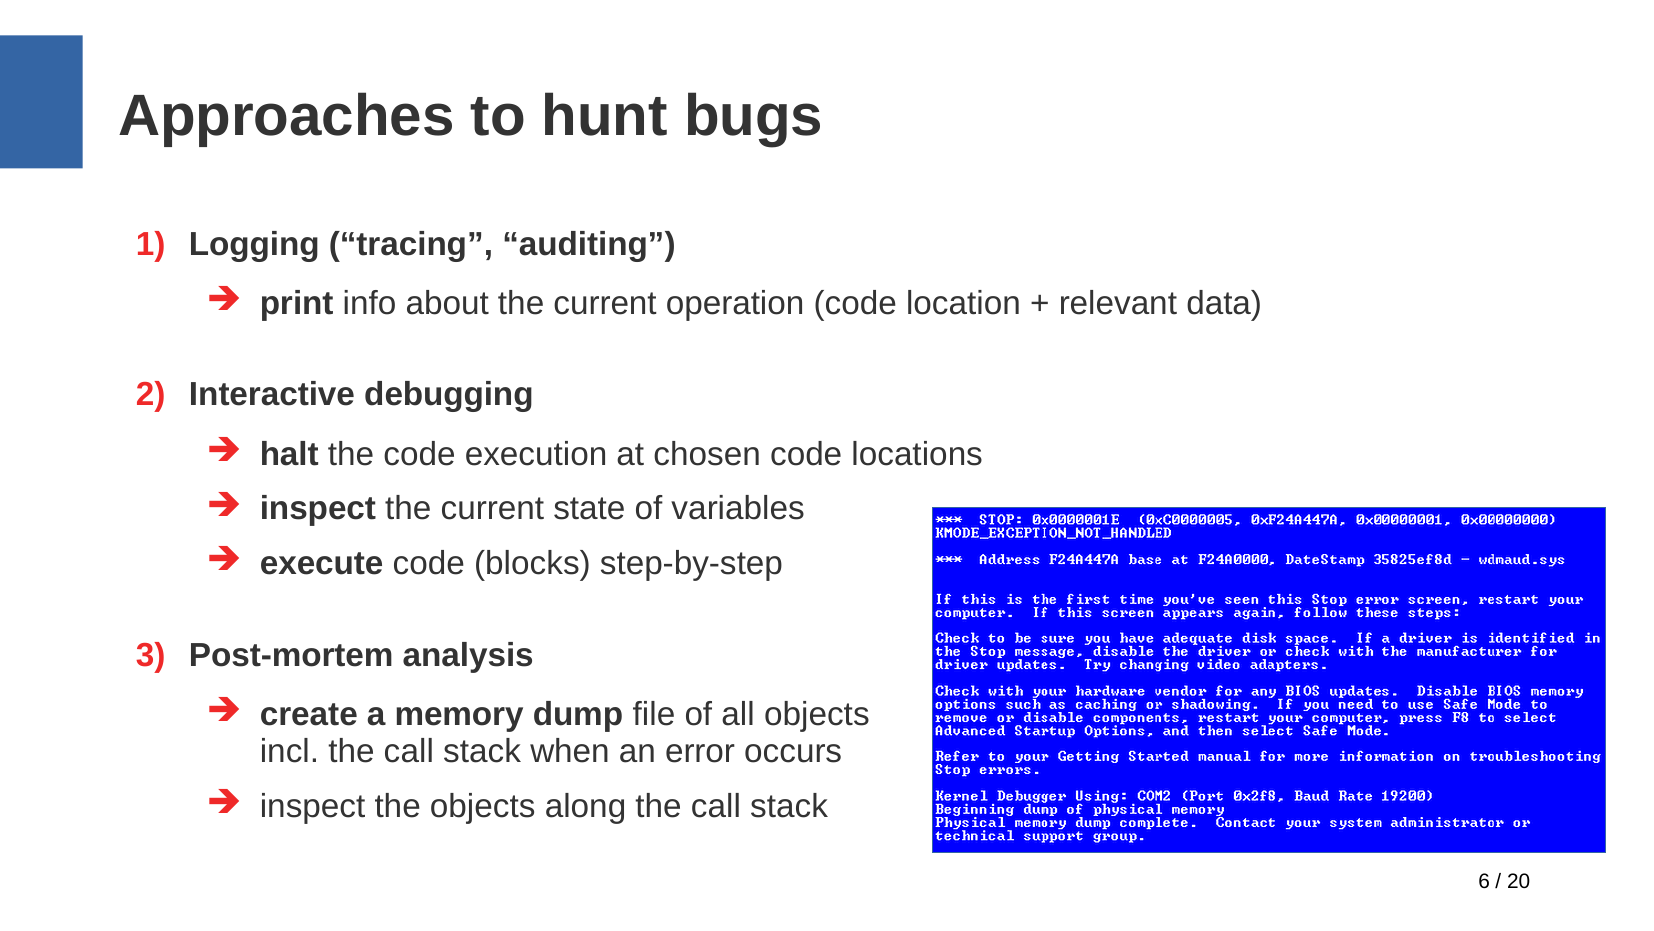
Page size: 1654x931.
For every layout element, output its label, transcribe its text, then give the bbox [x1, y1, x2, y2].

title Approaches to hunt bugs [118, 37, 1571, 193]
picture [932, 507, 1606, 853]
list Logging (“tracing”, “auditing”) print info about the current operation (code location + relevant data) Interactive debugging halt the code execution at chosen code locations inspect the current state of variables execute code (blocks) step-by-step Post-mortem analysis create a memory dump file of all objects incl. the call stack when an error occurs inspect the objects along the call stack [118, 225, 1591, 871]
